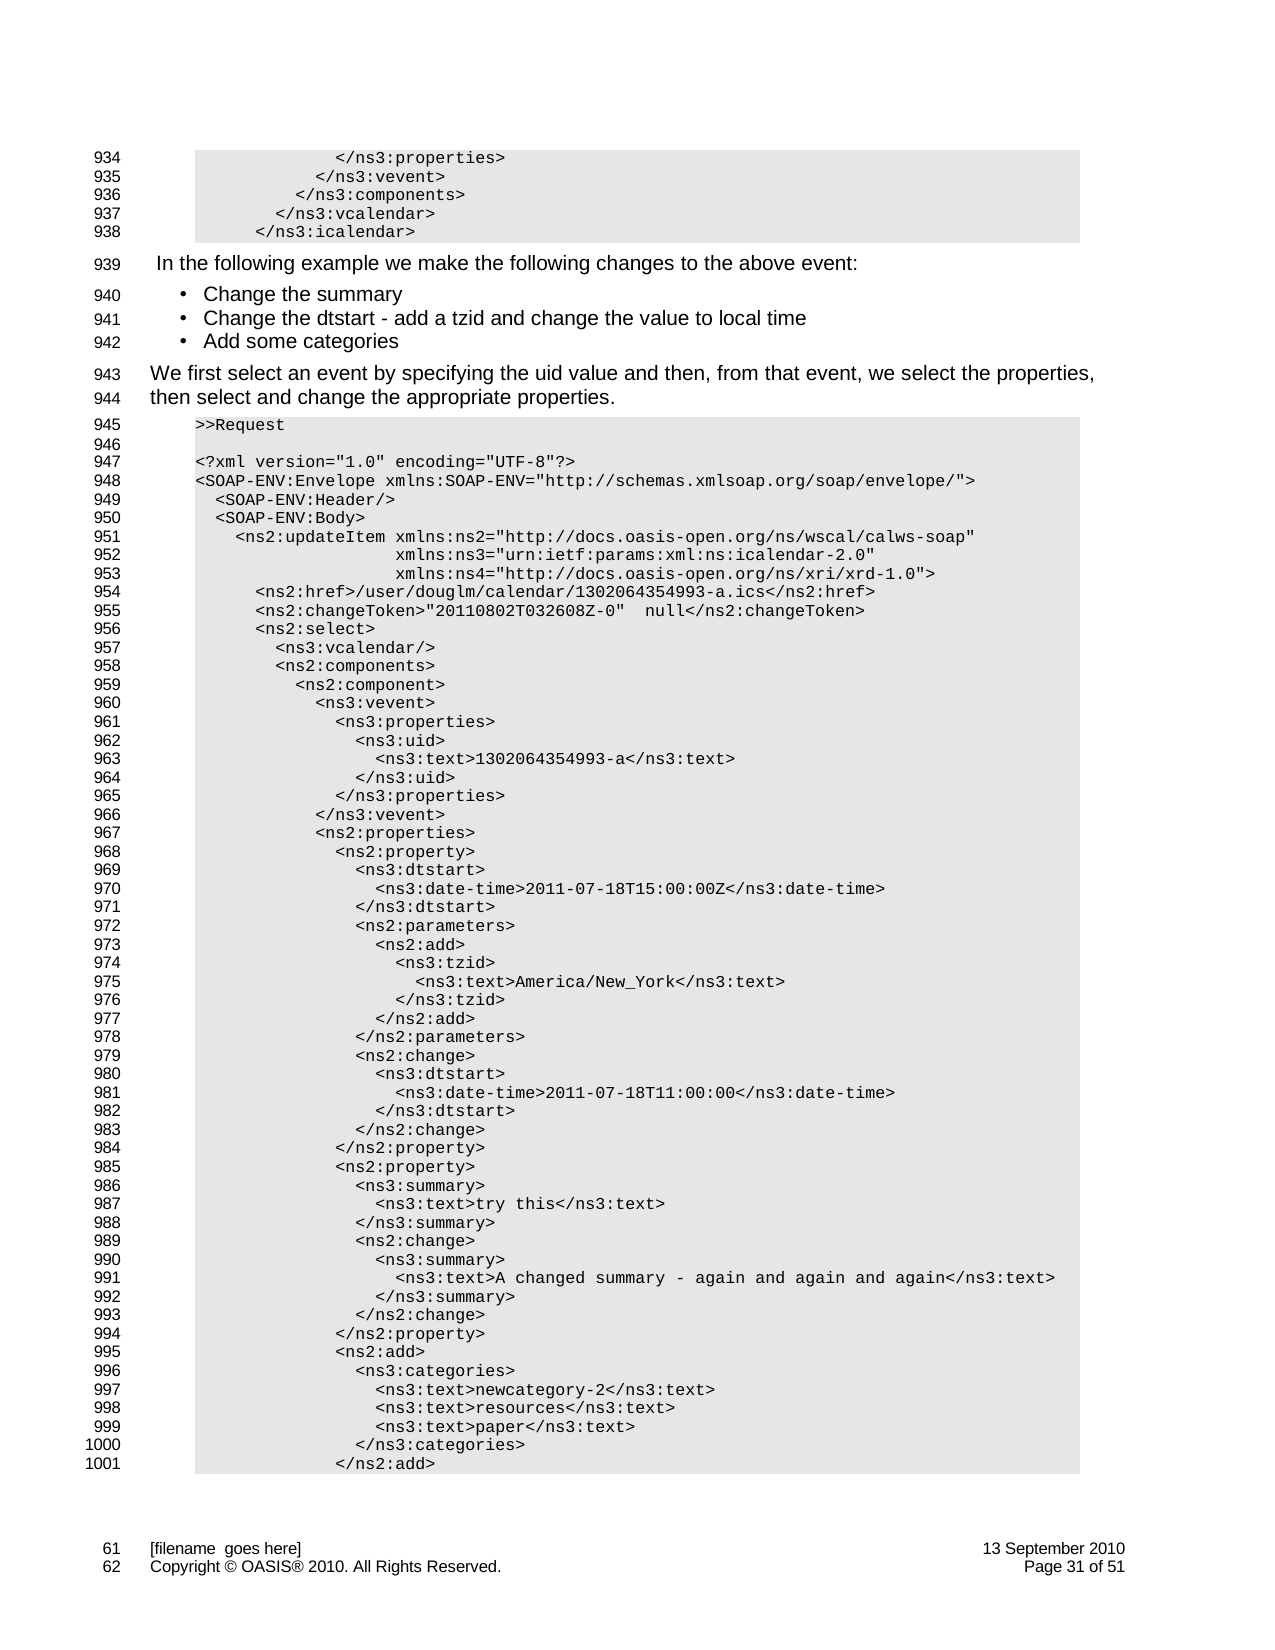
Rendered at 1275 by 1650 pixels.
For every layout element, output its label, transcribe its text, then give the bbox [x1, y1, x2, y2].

text </ns3:summary> [195, 1214, 1080, 1233]
text </ns3:dtstart> [195, 899, 1080, 918]
text <ns3:text>newcategory-2</ns3:text> [195, 1381, 1080, 1400]
text We first select an event by specifying the uid value and then, from that event, we select the properties, then select and change the appropriate properties. [150, 362, 1125, 409]
text <ns3:dtstart> [195, 1066, 1080, 1085]
text </ns3:dtstart> [195, 1103, 1080, 1122]
text <ns3:dtstart> [195, 862, 1080, 881]
text </ns2:change> [195, 1307, 1080, 1326]
text <ns2:property> [195, 844, 1080, 862]
text </ns3:vcalendar> [195, 206, 1080, 224]
text </ns2:parameters> [195, 1029, 1080, 1048]
text <ns2:components> [195, 658, 1080, 677]
list Change the summary [150, 283, 1125, 306]
text <ns2:parameters> [195, 918, 1080, 936]
text </ns2:property> [195, 1326, 1080, 1344]
text <ns2:updateItem xmlns:ns2="http://docs.oasis-open.org/ns/wscal/calws-soap" [195, 528, 1080, 547]
text </ns2:property> [195, 1140, 1080, 1159]
text </ns2:add> [195, 1456, 1080, 1474]
text <ns3:summary> [195, 1252, 1080, 1270]
text </ns3:properties> [195, 788, 1080, 807]
text xmlns:ns3="urn:ietf:params:xml:ns:icalendar-2.0" [195, 547, 1080, 566]
text <ns2:add> [195, 936, 1080, 955]
text </ns3:vevent> [195, 168, 1080, 187]
text </ns3:properties> [195, 150, 1080, 168]
text <ns3:uid> [195, 732, 1080, 751]
text xmlns:ns4="http://docs.oasis-open.org/ns/xri/xrd-1.0"> [195, 566, 1080, 584]
text <SOAP-ENV:Header/> [195, 491, 1080, 510]
text <ns3:text>A changed summary - again and again and again</ns3:text> [195, 1270, 1080, 1289]
text </ns3:uid> [195, 769, 1080, 788]
text <ns3:categories> [195, 1363, 1080, 1381]
text <ns3:text>1302064354993-a</ns3:text> [195, 751, 1080, 769]
text <ns3:text>America/New_York</ns3:text> [195, 973, 1080, 992]
text </ns2:change> [195, 1122, 1080, 1140]
list Add some categories [150, 330, 1125, 353]
text <ns2:changeToken>"20110802T032608Z-0" null</ns2:changeToken> [195, 603, 1080, 621]
text <ns3:summary> [195, 1177, 1080, 1196]
text <ns2:select> [195, 621, 1080, 640]
text <ns3:date-time>2011-07-18T15:00:00Z</ns3:date-time> [195, 881, 1080, 899]
text </ns2:add> [195, 1011, 1080, 1029]
text In the following example we make the following changes to the above event: [150, 251, 1125, 274]
text <ns3:date-time>2011-07-18T11:00:00</ns3:date-time> [195, 1085, 1080, 1103]
text <ns3:properties> [195, 714, 1080, 732]
text </ns3:icalendar> [195, 224, 1080, 243]
text </ns3:components> [195, 187, 1080, 206]
list Change the dtstart - add a tzid and change the value to local time [150, 306, 1125, 330]
text </ns3:vevent> [195, 807, 1080, 825]
text <ns3:text>paper</ns3:text> [195, 1418, 1080, 1437]
text >>Request [195, 417, 1080, 436]
text <ns2:change> [195, 1048, 1080, 1066]
text <ns3:text>resources</ns3:text> [195, 1400, 1080, 1418]
text <ns3:text>try this</ns3:text> [195, 1196, 1080, 1214]
text <ns3:tzid> [195, 955, 1080, 973]
text <ns2:add> [195, 1344, 1080, 1363]
text <ns2:component> [195, 677, 1080, 695]
text <SOAP-ENV:Body> [195, 510, 1080, 528]
text <ns2:property> [195, 1159, 1080, 1177]
text <ns3:vevent> [195, 695, 1080, 714]
text <?xml version="1.0" encoding="UTF-8"?> [195, 454, 1080, 473]
text </ns3:summary> [195, 1289, 1080, 1307]
text <SOAP-ENV:Envelope xmlns:SOAP-ENV="http://schemas.xmlsoap.org/soap/envelope/"> [195, 473, 1080, 491]
text <ns3:vcalendar/> [195, 640, 1080, 658]
text </ns3:categories> [195, 1437, 1080, 1456]
text </ns3:tzid> [195, 992, 1080, 1011]
text <ns2:properties> [195, 825, 1080, 844]
text <ns2:change> [195, 1233, 1080, 1252]
text <ns2:href>/user/douglm/calendar/1302064354993-a.ics</ns2:href> [195, 584, 1080, 603]
